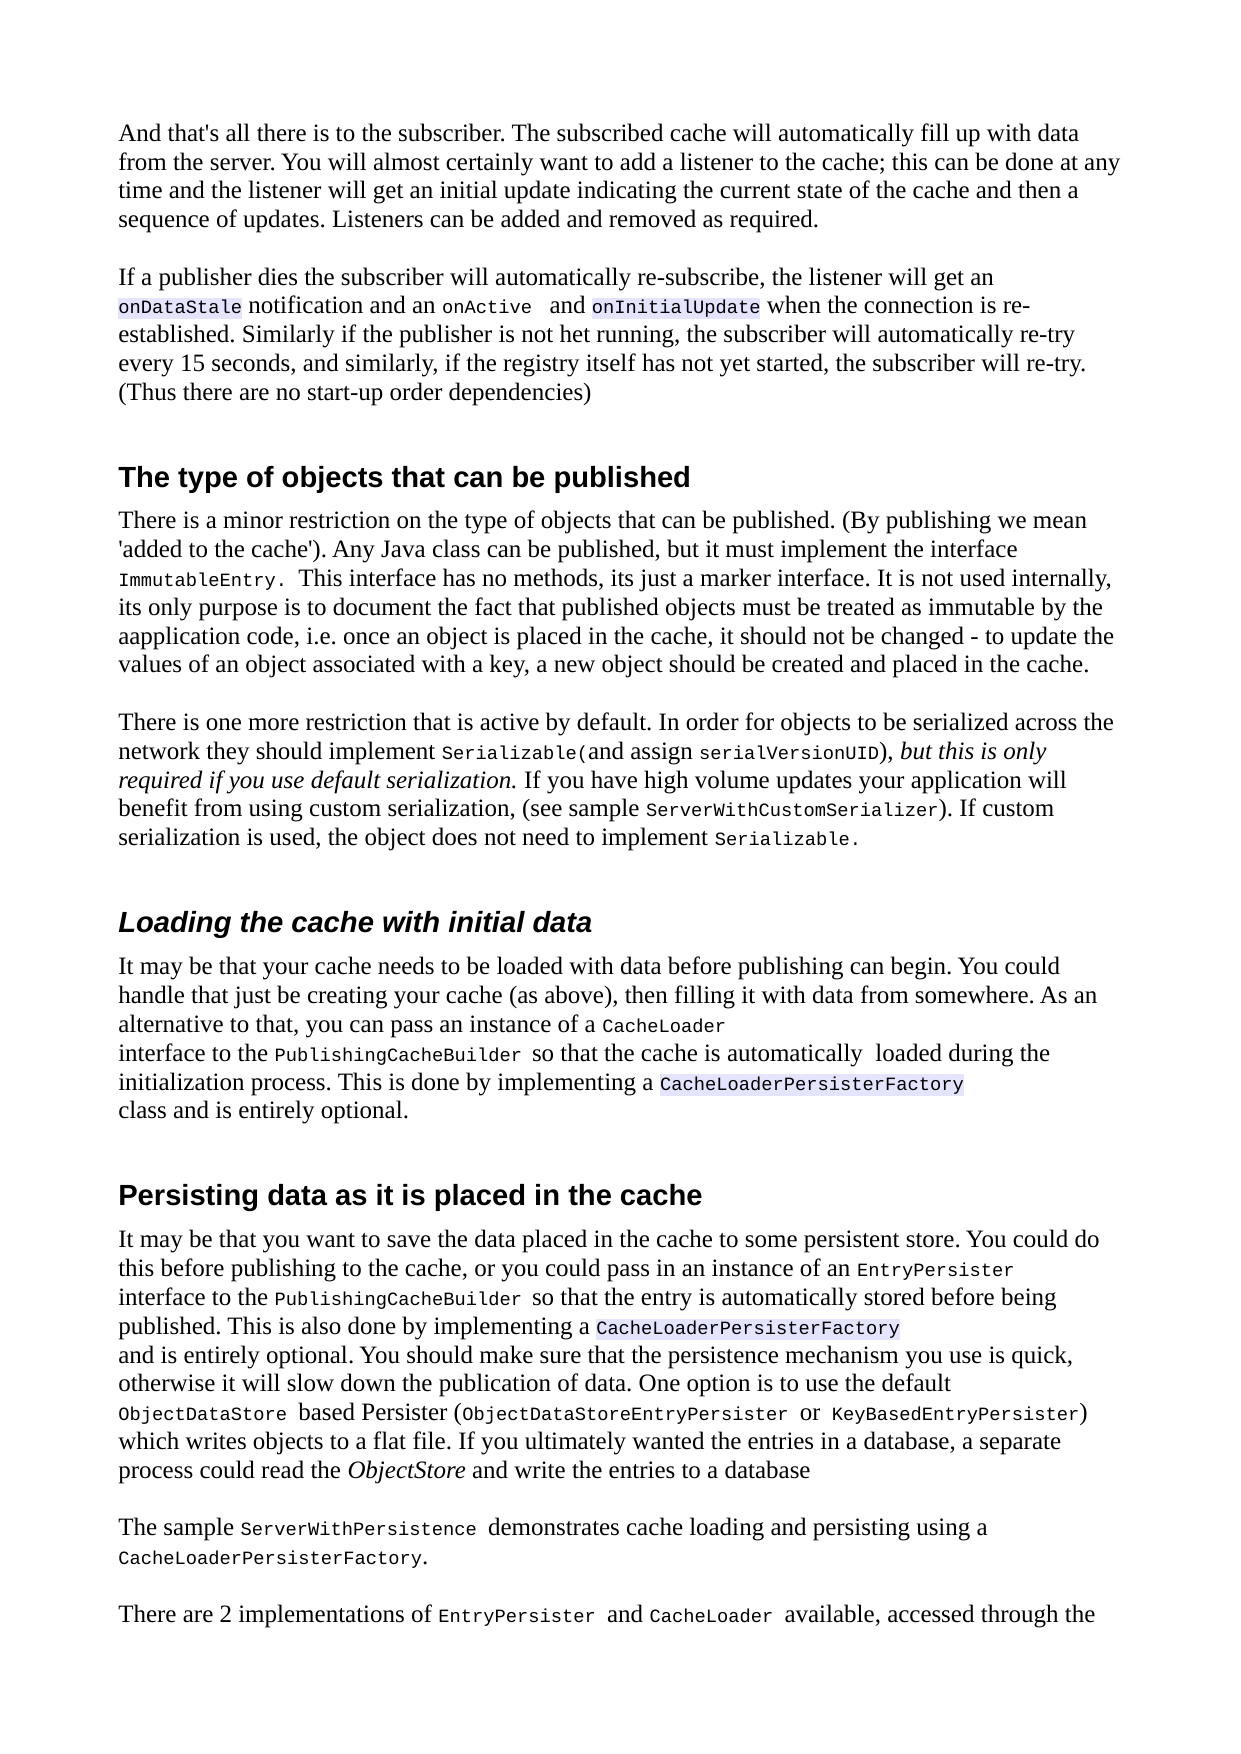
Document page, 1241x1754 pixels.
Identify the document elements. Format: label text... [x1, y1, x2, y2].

text The sample ServerWithPersistence demonstrates cache loading and persisting using a CacheLoaderPersisterFactory. [118, 1512, 1122, 1570]
text There is a minor restriction on the type of objects that can be published. (By publishing we mean 'added to the cache'). Any Java class can be published, but it must implement the interface ImmutableEntry. This interface has no methods, its just a marker interface. It is not used internally, its only purpose is to document the fact that published objects must be treated as immutable by the aapplication code, i.e. once an object is placed in the cache, it should not be changed - to update the values of an object associated with a key, a new object should be created and placed in the cache. [118, 506, 1122, 678]
text interface to the PublishingCacheBuilder so that the entry is automatically stored before being published. This is also done by implementing a CacheLoaderPersisterFactory [118, 1282, 1122, 1340]
text and is entirely optional. You should make sure that the persistence mechanism you use is quick, otherwise it will slow down the publication of data. One option is to use the default ObjectDataStore based Persister (ObjectDataStoreEntryPersister or KeyBasedEntryPersister) which writes objects to a flat file. If you ultimately wanted the entries in a database, a separate process could read the ObjectStore and write the entries to a database [118, 1340, 1122, 1484]
text There is one more restriction that is active by default. In order for objects to be serialized across the network they should implement Serializable(and assign serialVersionUID), but this is only required if you use default serialization. If you have high volume updates your application will benefit from using custom serialization, (see sample ServerWithCustomSerializer). If custom serialization is used, the object does not need to implement Serializable. [118, 707, 1122, 851]
text interface to the PublishingCacheBuilder so that the cache is automatically loaded during the initialization process. This is done by implementing a CacheLoaderPersisterFactory [118, 1038, 1122, 1096]
subtitle The type of objects that can be published [118, 459, 1122, 493]
text And that's all there is to the subscriber. The subscribed cache will automatically fill up with data from the server. You will almost certainly want to add a listener to the cache; this can be done at any time and the listener will get an initial update indicating the current state of the cache and then a sequence of updates. Listeners can be added and removed as required. [118, 118, 1122, 233]
subtitle Loading the cache with initial data [118, 905, 1122, 939]
text It may be that you want to save the data placed in the cache to some persistent store. You could do this before publishing to the cache, or you could pass in an instance of an EntryPersister [118, 1224, 1122, 1282]
text It may be that your cache needs to be loaded with data before publishing can begin. You could handle that just be creating your cache (as above), then filling it with data from somewhere. As an alternative to that, you can pass an instance of a CacheLoader [118, 951, 1122, 1038]
text class and is entirely optional. [118, 1096, 1122, 1124]
text If a publisher dies the subscriber will automatically re-subscribe, the listener will get an onDataStale notification and an onActive and onInitialUpdate when the connection is re-established. Similarly if the publisher is not het running, the subscriber will automatically re-try every 15 seconds, and similarly, if the registry itself has not yet started, the subscriber will re-try. (Thus there are no start-up order dependencies) [118, 262, 1122, 406]
text There are 2 implementations of EntryPersister and CacheLoader available, accessed through the [118, 1599, 1122, 1628]
subtitle Persisting data as it is placed in the cache [118, 1178, 1122, 1212]
